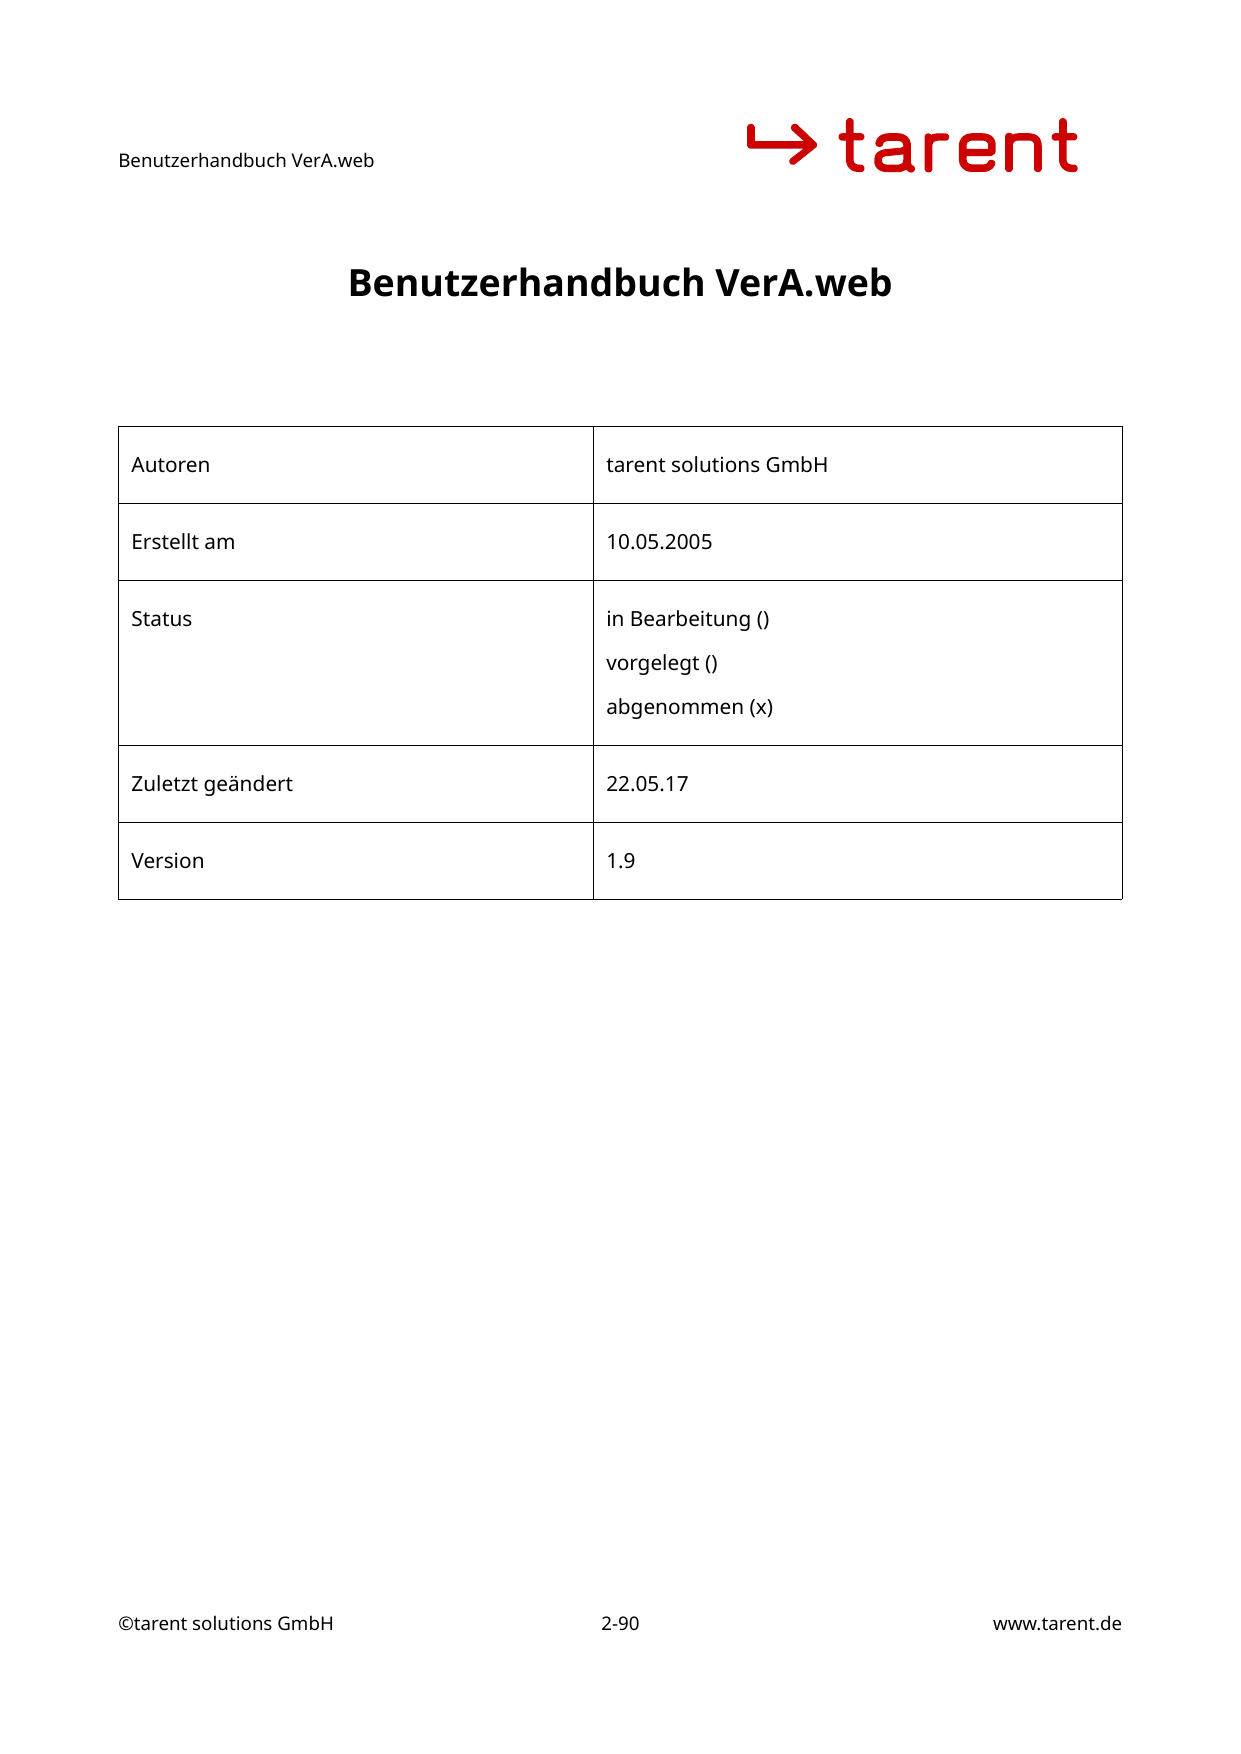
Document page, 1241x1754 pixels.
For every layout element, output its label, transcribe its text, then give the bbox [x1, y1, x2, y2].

table_cell 22.05.17 [594, 746, 1122, 822]
table_cell Zuletzt geändert [119, 746, 593, 822]
table_cell 1.9 [594, 823, 1122, 899]
table_cell in Bearbeitung () vorgelegt () abgenommen (x) [594, 581, 1122, 744]
table_cell 10.05.2005 [594, 504, 1122, 580]
table_header tarent solutions GmbH [594, 427, 1122, 503]
table_header Autoren [119, 427, 593, 503]
table_cell Status [119, 581, 593, 744]
table_cell Version [119, 823, 593, 899]
title Benutzerhandbuch VerA.web [118, 257, 1122, 308]
table_cell Erstellt am [119, 504, 593, 580]
